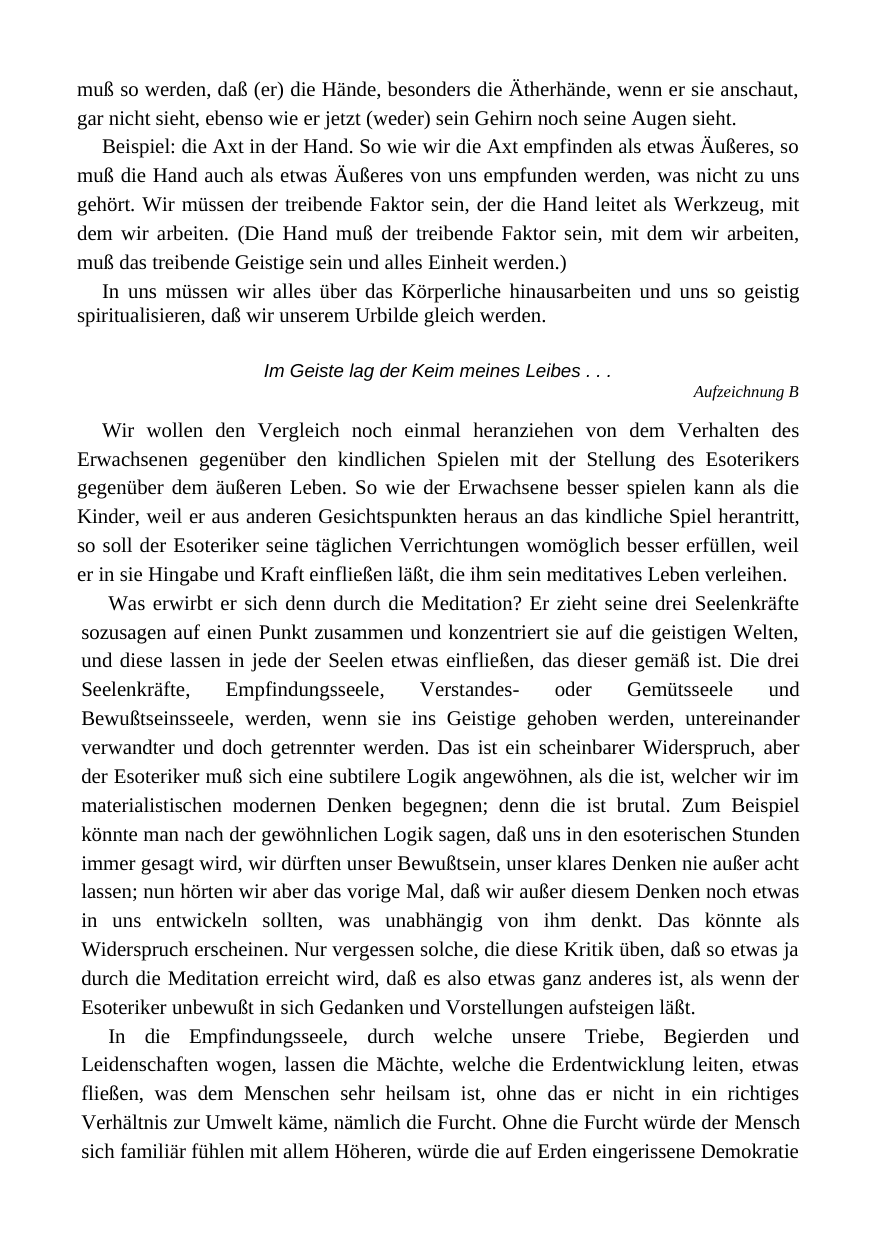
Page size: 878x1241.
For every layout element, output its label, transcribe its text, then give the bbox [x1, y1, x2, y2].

text Im Geiste lag der Keim meines Leibes . . . [77, 360, 800, 382]
text Beispiel: die Axt in der Hand. So wie wir die Axt empfinden als etwas Äußeres, so muß die Hand auch als etwas Äußeres von uns empfunden werden, was nicht zu uns gehört. Wir müssen der treibende Faktor sein, der die Hand leitet als Werkzeug, mit dem wir arbeiten. (Die Hand muß der treibende Faktor sein, mit dem wir arbeiten, muß das treibende Geistige sein und alles Einheit werden.) [77, 134, 800, 274]
text muß so werden, daß (er) die Hände, besonders die Ätherhände, wenn er sie anschaut, gar nicht sieht, ebenso wie er jetzt (weder) sein Gehirn noch seine Augen sieht. [77, 77, 800, 130]
text In die Empfindungsseele, durch welche unsere Triebe, Begierden und Leidenschaften wogen, lassen die Mächte, welche die Erdentwicklung leiten, etwas fließen, was dem Menschen sehr heilsam ist, ohne das er nicht in ein richtiges Verhältnis zur Umwelt käme, nämlich die Furcht. Ohne die Furcht würde der Mensch sich familiär fühlen mit allem Höheren, würde die auf Erden eingerissene Demokratie [81, 1023, 800, 1163]
text Was erwirbt er sich denn durch die Meditation? Er zieht seine drei Seelenkräfte sozusagen auf einen Punkt zusammen und konzentriert sie auf die geistigen Welten, und diese lassen in jede der Seelen etwas einfließen, das dieser gemäß ist. Die drei Seelenkräfte, Empfindungsseele, Verstandes- oder Gemütsseele und Bewußtseinsseele, werden, wenn sie ins Geistige gehoben werden, untereinander verwandter und doch getrennter werden. Das ist ein scheinbarer Widerspruch, aber der Esoteriker muß sich eine subtilere Logik angewöhnen, als die ist, welcher wir im materialistischen modernen Denken begegnen; denn die ist brutal. Zum Beispiel könnte man nach der gewöhnlichen Logik sagen, daß uns in den esoterischen Stunden immer gesagt wird, wir dürften unser Bewußtsein, unser klares Denken nie außer acht lassen; nun hörten wir aber das vorige Mal, daß wir außer diesem Denken noch etwas in uns entwickeln sollten, was unabhängig von ihm denkt. Das könnte als Widerspruch erscheinen. Nur vergessen solche, die diese Kritik üben, daß so etwas ja durch die Meditation erreicht wird, daß es also etwas ganz anderes ist, als wenn der Esoteriker unbewußt in sich Gedanken und Vorstellungen aufsteigen läßt. [81, 591, 800, 1019]
text Aufzeichnung B [77, 382, 800, 401]
text Wir wollen den Vergleich noch einmal heranziehen von dem Verhalten des Erwachsenen gegenüber den kindlichen Spielen mit der Stellung des Esoterikers gegenüber dem äußeren Leben. So wie der Erwachsene besser spielen kann als die Kinder, weil er aus anderen Gesichtspunkten heraus an das kindliche Spiel herantritt, so soll der Esoteriker seine täglichen Verrichtungen womöglich besser erfüllen, weil er in sie Hingabe und Kraft einfließen läßt, die ihm sein meditatives Leben verleihen. [77, 418, 800, 586]
text In uns müssen wir alles über das Körperliche hinausarbeiten und uns so geistig spiritualisieren, daß wir unserem Urbilde gleich werden. [77, 279, 800, 327]
